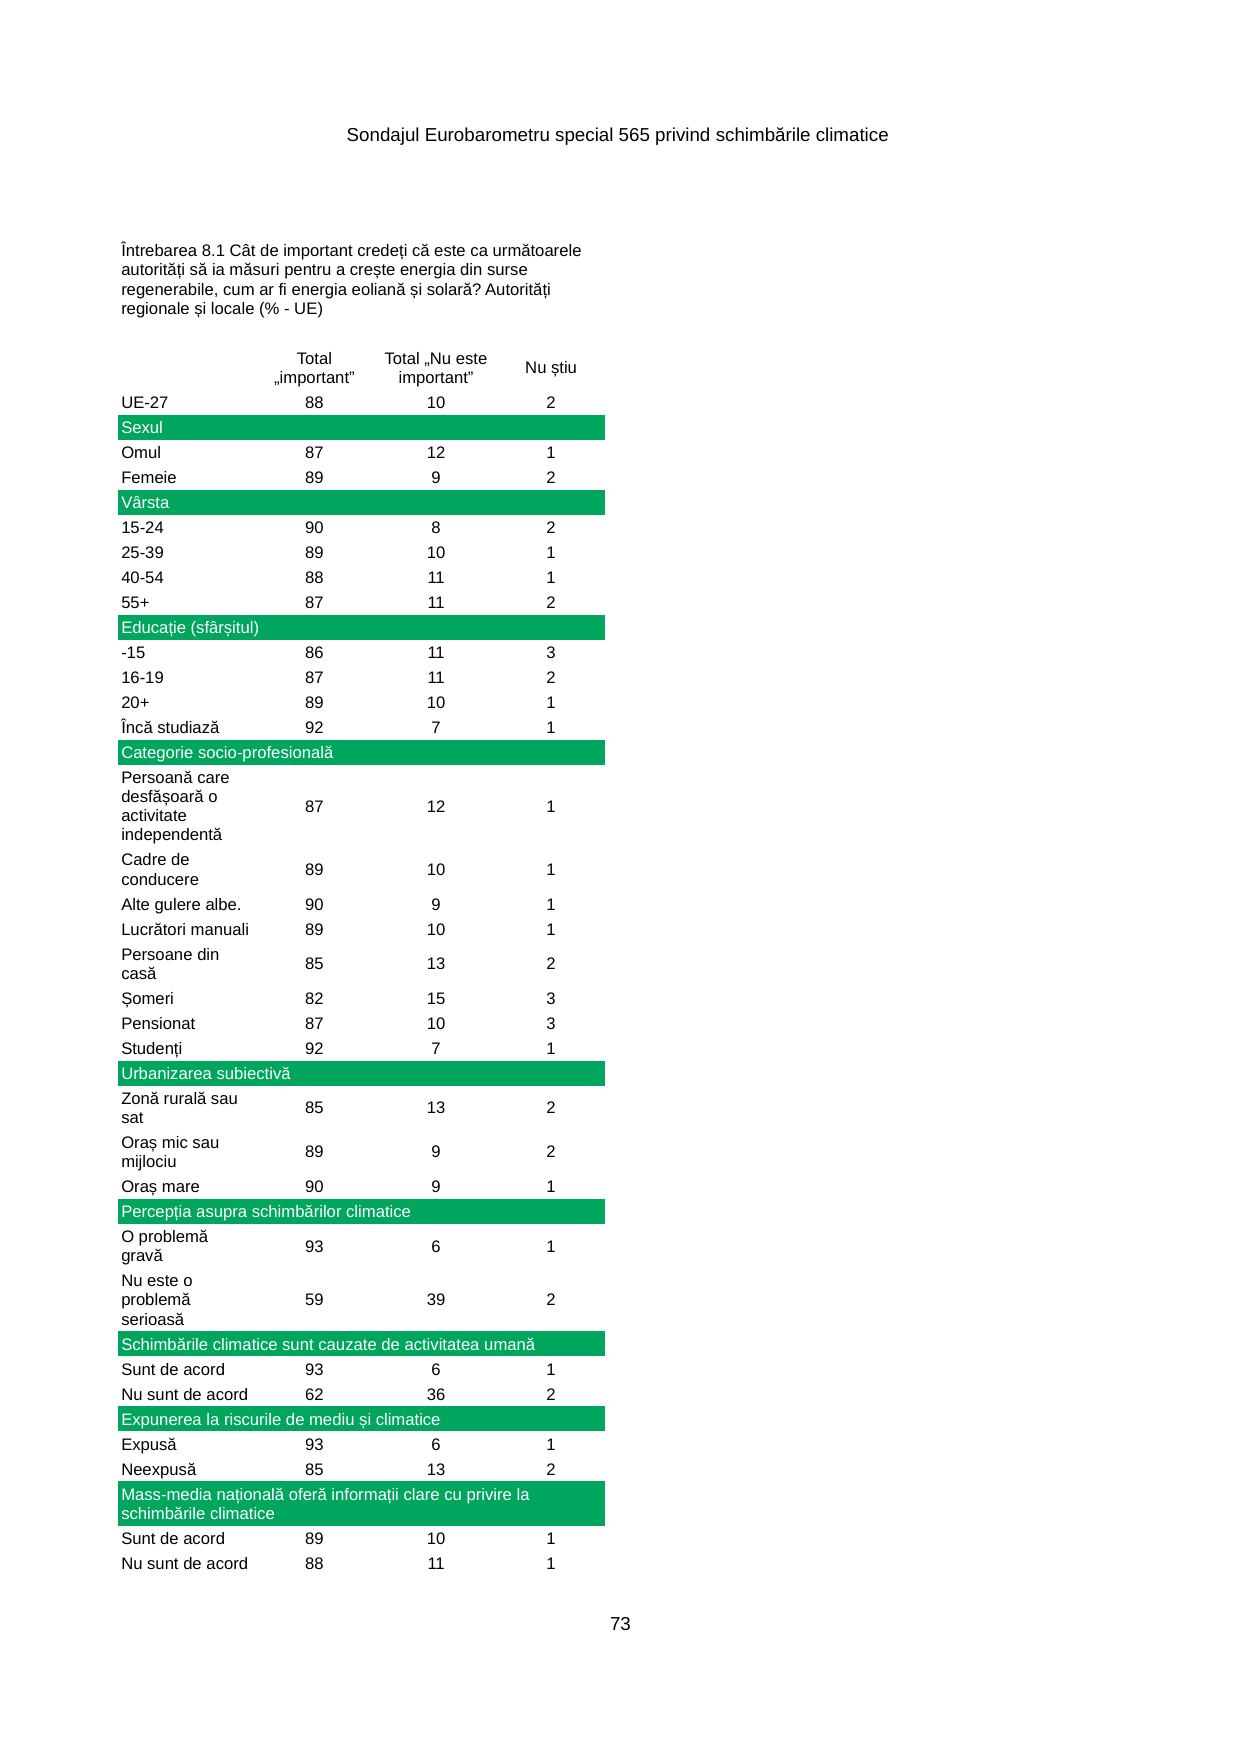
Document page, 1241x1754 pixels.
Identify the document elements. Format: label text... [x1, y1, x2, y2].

table_cell 10 [375, 540, 496, 565]
table_cell 93 [253, 1224, 375, 1268]
table_cell 2 [496, 590, 605, 615]
table_cell Expusă [118, 1431, 253, 1456]
table_cell 85 [253, 1456, 375, 1481]
table_cell [375, 321, 496, 346]
table_cell Pensionat [118, 1011, 253, 1036]
table_cell Sunt de acord [118, 1526, 253, 1551]
table_cell UE-27 [118, 390, 253, 415]
table_cell Total „Nu este important” [375, 346, 496, 390]
table_cell 10 [375, 390, 496, 415]
table_cell 62 [253, 1381, 375, 1406]
table_cell 1 [496, 1224, 605, 1268]
table_cell 85 [253, 941, 375, 986]
table_cell 2 [496, 465, 605, 490]
table_cell 13 [375, 941, 496, 986]
table_cell Neexpusă [118, 1456, 253, 1481]
table_cell 11 [375, 1551, 496, 1576]
table_cell 93 [253, 1431, 375, 1456]
table_cell [253, 321, 375, 346]
table_cell 3 [496, 640, 605, 665]
table_cell 11 [375, 565, 496, 590]
table_cell 15 [375, 986, 496, 1011]
table_cell 1 [496, 765, 605, 847]
table_cell 2 [496, 665, 605, 690]
table_cell 82 [253, 986, 375, 1011]
table_cell 89 [253, 1526, 375, 1551]
table_cell Percepția asupra schimbărilor climatice [118, 1199, 605, 1224]
table_cell 55+ [118, 590, 253, 615]
table_cell 6 [375, 1224, 496, 1268]
table_cell Expunerea la riscurile de mediu și climatice [118, 1406, 605, 1431]
table_cell 11 [375, 590, 496, 615]
table_cell O problemă gravă [118, 1224, 253, 1268]
table_cell 1 [496, 540, 605, 565]
table_cell Total „important” [253, 346, 375, 390]
table_header Întrebarea 8.1 Cât de important credeți că este ca următoarele autorități să ia măsuri pentru a crește energia din surse regenerabile, cum ar fi energia eoliană și solară? Autorități regionale și locale (% - UE) [118, 238, 605, 321]
table_cell 8 [375, 515, 496, 540]
table_cell 88 [253, 565, 375, 590]
table_cell 59 [253, 1268, 375, 1331]
table_cell Schimbările climatice sunt cauzate de activitatea umană [118, 1331, 605, 1356]
table_cell Studenți [118, 1036, 253, 1061]
table_cell Sunt de acord [118, 1356, 253, 1381]
table_cell Șomeri [118, 986, 253, 1011]
table_cell 9 [375, 465, 496, 490]
table_cell Sexul [118, 415, 605, 440]
table_cell 1 [496, 565, 605, 590]
table_cell 12 [375, 765, 496, 847]
table_cell 85 [253, 1086, 375, 1130]
table_cell 1 [496, 916, 605, 941]
table_cell 39 [375, 1268, 496, 1331]
table_cell Categorie socio-profesională [118, 740, 605, 765]
table_cell 9 [375, 1174, 496, 1199]
table_cell 1 [496, 1551, 605, 1576]
table_cell Oraș mic sau mijlociu [118, 1130, 253, 1174]
table_cell 9 [375, 1130, 496, 1174]
table_cell 2 [496, 1086, 605, 1130]
table_cell 93 [253, 1356, 375, 1381]
table_cell Vârsta [118, 490, 605, 515]
table_cell 90 [253, 891, 375, 916]
table_cell 89 [253, 690, 375, 715]
table_cell 1 [496, 1526, 605, 1551]
table_cell 36 [375, 1381, 496, 1406]
table_cell 16-19 [118, 665, 253, 690]
table_cell -15 [118, 640, 253, 665]
table_cell 89 [253, 540, 375, 565]
table_cell 7 [375, 715, 496, 740]
table_cell [118, 321, 253, 346]
table_cell 2 [496, 1130, 605, 1174]
table_cell 89 [253, 916, 375, 941]
table_cell 3 [496, 1011, 605, 1036]
table_cell 6 [375, 1431, 496, 1456]
table_cell 1 [496, 440, 605, 465]
table_cell Mass-media națională oferă informații clare cu privire la schimbările climatice [118, 1481, 605, 1526]
table_cell Omul [118, 440, 253, 465]
table_cell 10 [375, 847, 496, 891]
table_cell Urbanizarea subiectivă [118, 1061, 605, 1086]
table_cell 10 [375, 1011, 496, 1036]
table_cell 6 [375, 1356, 496, 1381]
table_cell Încă studiază [118, 715, 253, 740]
table_cell Educație (sfârșitul) [118, 615, 605, 640]
table_cell 1 [496, 847, 605, 891]
table_cell 87 [253, 440, 375, 465]
table_cell 10 [375, 1526, 496, 1551]
table_cell 11 [375, 665, 496, 690]
table_cell [118, 346, 253, 390]
table_cell 10 [375, 916, 496, 941]
table_cell 87 [253, 765, 375, 847]
table_cell Nu este o problemă serioasă [118, 1268, 253, 1331]
table_cell 89 [253, 847, 375, 891]
table_cell 12 [375, 440, 496, 465]
table_cell 87 [253, 1011, 375, 1036]
table_cell 87 [253, 665, 375, 690]
table_cell 88 [253, 1551, 375, 1576]
table_cell 11 [375, 640, 496, 665]
table_cell Persoane din casă [118, 941, 253, 986]
table_cell 90 [253, 515, 375, 540]
table_cell Nu sunt de acord [118, 1381, 253, 1406]
table_cell 13 [375, 1086, 496, 1130]
table_cell 15-24 [118, 515, 253, 540]
table_cell 1 [496, 1431, 605, 1456]
table_cell 25-39 [118, 540, 253, 565]
table_cell Alte gulere albe. [118, 891, 253, 916]
table_cell Zonă rurală sau sat [118, 1086, 253, 1130]
table_cell 2 [496, 1456, 605, 1481]
table_cell 40-54 [118, 565, 253, 590]
table_cell 1 [496, 1356, 605, 1381]
table_cell 92 [253, 1036, 375, 1061]
table_cell 89 [253, 465, 375, 490]
table_cell 2 [496, 1268, 605, 1331]
table_cell 7 [375, 1036, 496, 1061]
table_cell 87 [253, 590, 375, 615]
table_cell Nu știu [496, 346, 605, 390]
table_cell 9 [375, 891, 496, 916]
table_cell 3 [496, 986, 605, 1011]
table_cell Cadre de conducere [118, 847, 253, 891]
table_cell 1 [496, 715, 605, 740]
table_cell 90 [253, 1174, 375, 1199]
table_cell Femeie [118, 465, 253, 490]
table_cell Lucrători manuali [118, 916, 253, 941]
table_cell 2 [496, 1381, 605, 1406]
table_cell 86 [253, 640, 375, 665]
table_cell 20+ [118, 690, 253, 715]
table_cell 13 [375, 1456, 496, 1481]
table_cell 1 [496, 1174, 605, 1199]
table_cell 1 [496, 690, 605, 715]
table_cell 2 [496, 390, 605, 415]
table_cell 2 [496, 515, 605, 540]
table_cell 92 [253, 715, 375, 740]
table_cell Nu sunt de acord [118, 1551, 253, 1576]
table_cell 88 [253, 390, 375, 415]
table_cell 1 [496, 1036, 605, 1061]
table_cell Persoană care desfășoară o activitate independentă [118, 765, 253, 847]
table_cell 10 [375, 690, 496, 715]
table_cell 2 [496, 941, 605, 986]
table_cell 89 [253, 1130, 375, 1174]
table_cell 1 [496, 891, 605, 916]
table_cell Oraș mare [118, 1174, 253, 1199]
table_cell [496, 321, 605, 346]
